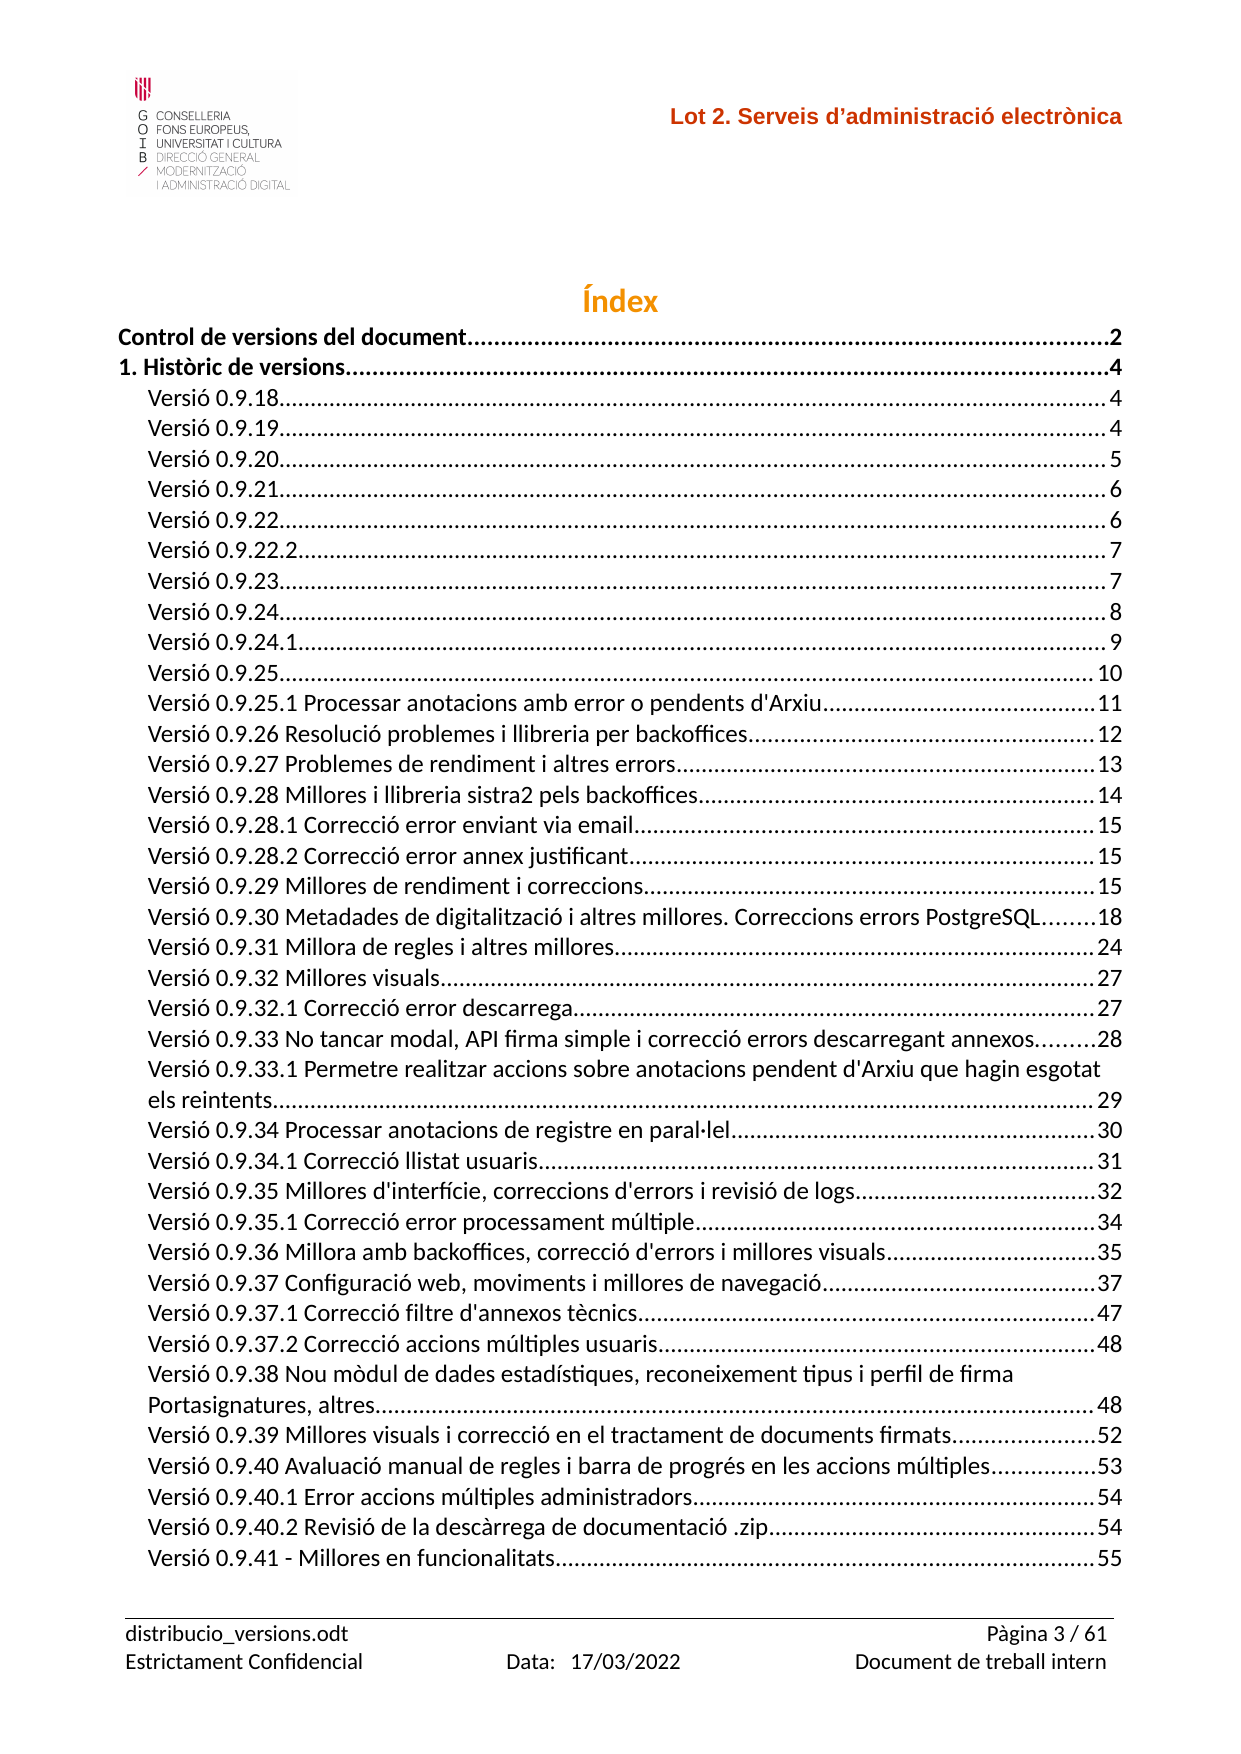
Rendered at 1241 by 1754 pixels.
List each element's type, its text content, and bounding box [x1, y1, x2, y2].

text Versió 0.9.28.2 Correcció error annex justificant 15 [148, 840, 1122, 870]
text Versió 0.9.29 Millores de rendiment i correccions 15 [148, 870, 1122, 901]
text Versió 0.9.27 Problemes de rendiment i altres errors 13 [148, 748, 1122, 779]
text Versió 0.9.30 Metadades de digitalització i altres millores. Correccions errors PostgreSQL 18 [148, 901, 1122, 931]
text Índex [118, 280, 1122, 321]
text Versió 0.9.32.1 Correcció error descarrega 27 [148, 992, 1122, 1023]
text Versió 0.9.37.2 Correcció accions múltiples usuaris 48 [148, 1328, 1122, 1359]
text Versió 0.9.28.1 Correcció error enviant via email 15 [148, 809, 1122, 840]
text Versió 0.9.41 - Millores en funcionalitats 55 [148, 1542, 1122, 1572]
text Versió 0.9.35.1 Correcció error processament múltiple 34 [148, 1206, 1122, 1237]
text Versió 0.9.22.2 7 [148, 534, 1122, 565]
text Versió 0.9.24 8 [148, 596, 1122, 626]
text Versió 0.9.20 5 [148, 443, 1122, 473]
text Control de versions del document 2 [118, 321, 1122, 351]
text Versió 0.9.25 10 [148, 657, 1122, 687]
text Versió 0.9.28 Millores i llibreria sistra2 pels backoffices 14 [148, 779, 1122, 809]
text Versió 0.9.26 Resolució problemes i llibreria per backoffices 12 [148, 718, 1122, 748]
text Versió 0.9.23 7 [148, 565, 1122, 596]
text Versió 0.9.40 Avaluació manual de regles i barra de progrés en les accions múltiples 53 [148, 1450, 1122, 1481]
text Versió 0.9.22 6 [148, 504, 1122, 534]
text Versió 0.9.39 Millores visuals i correcció en el tractament de documents firmats 52 [148, 1420, 1122, 1450]
text Versió 0.9.36 Millora amb backoffices, correcció d'errors i millores visuals 35 [148, 1237, 1122, 1267]
text Versió 0.9.34.1 Correcció llistat usuaris 31 [148, 1145, 1122, 1176]
text Versió 0.9.25.1 Processar anotacions amb error o pendents d'Arxiu 11 [148, 687, 1122, 718]
text Versió 0.9.18 4 [148, 382, 1122, 412]
text Versió 0.9.19 4 [148, 412, 1122, 443]
picture [126, 70, 299, 197]
text Versió 0.9.37 Configuració web, moviments i millores de navegació 37 [148, 1267, 1122, 1298]
text Versió 0.9.37.1 Correcció filtre d'annexos tècnics 47 [148, 1298, 1122, 1328]
text Versió 0.9.31 Millora de regles i altres millores. 24 [148, 931, 1122, 962]
text Versió 0.9.33.1 Permetre realitzar accions sobre anotacions pendent d'Arxiu que hagin esgotat els reintents 29 [148, 1053, 1122, 1114]
text Versió 0.9.24.1 9 [148, 626, 1122, 657]
text Versió 0.9.21 6 [148, 473, 1122, 504]
text Versió 0.9.38 Nou mòdul de dades estadístiques, reconeixement tipus i perfil de firma Portasignatures, altres 48 [148, 1359, 1122, 1420]
text 1. Històric de versions 4 [118, 351, 1122, 382]
text Versió 0.9.32 Millores visuals. 27 [148, 962, 1122, 992]
text Versió 0.9.40.1 Error accions múltiples administradors 54 [148, 1481, 1122, 1511]
text Versió 0.9.40.2 Revisió de la descàrrega de documentació .zip 54 [148, 1511, 1122, 1542]
text Versió 0.9.33 No tancar modal, API firma simple i correcció errors descarregant annexos 28 [148, 1023, 1122, 1053]
text Versió 0.9.34 Processar anotacions de registre en paral·lel 30 [148, 1114, 1122, 1145]
text Versió 0.9.35 Millores d'interfície, correccions d'errors i revisió de logs 32 [148, 1176, 1122, 1206]
